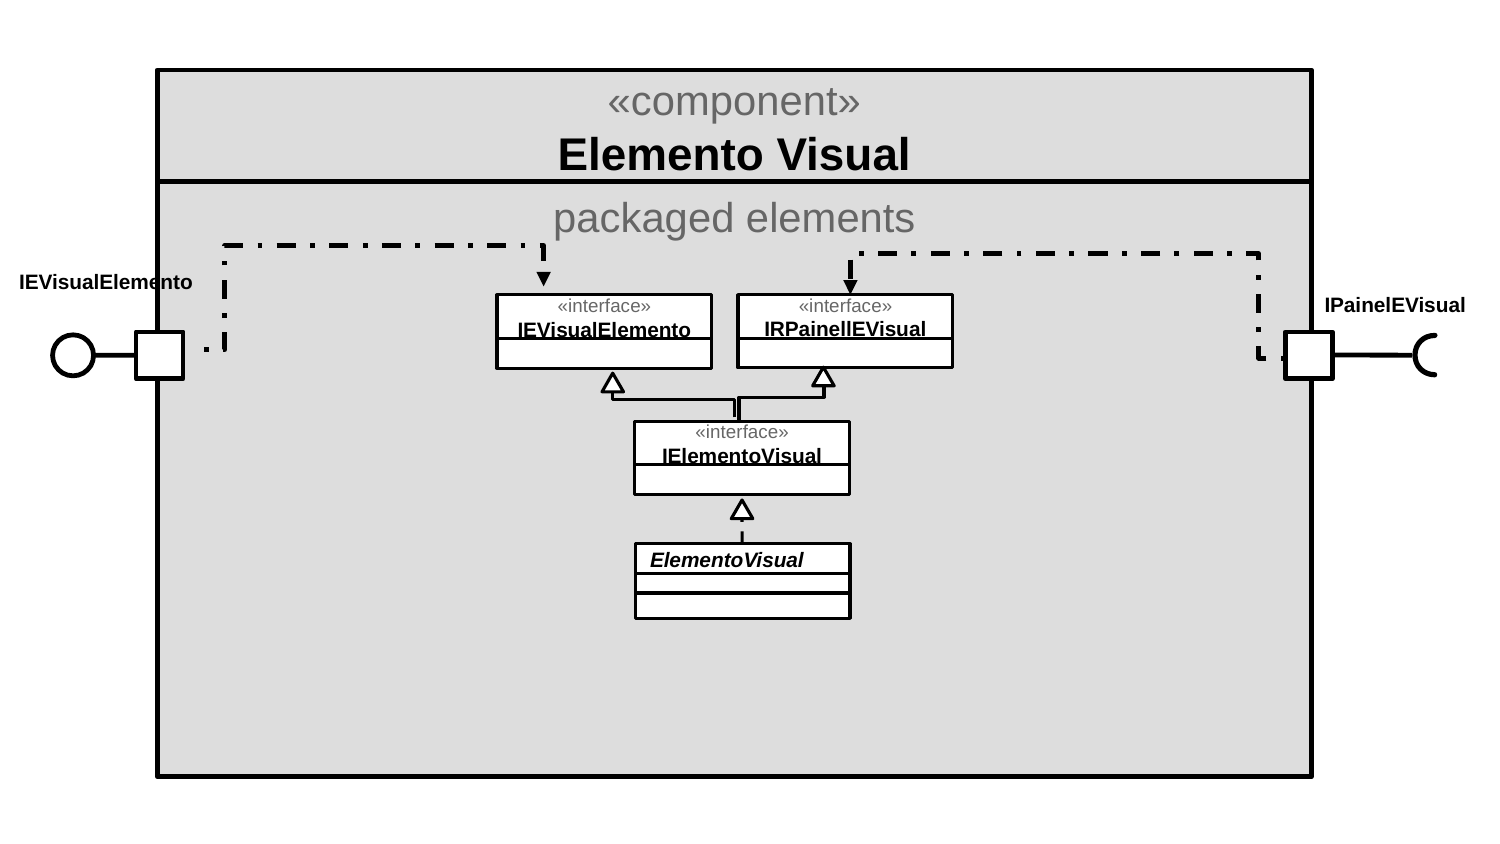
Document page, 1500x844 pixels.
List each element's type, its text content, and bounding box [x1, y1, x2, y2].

text_box [496, 338, 712, 369]
text_box [1285, 332, 1333, 379]
text_box [136, 331, 184, 379]
text_box [731, 500, 753, 519]
text_box [737, 338, 953, 386]
text_box [602, 373, 624, 392]
text_box [635, 573, 851, 619]
text_box IPainelEVisual [1311, 284, 1500, 323]
text_box [634, 464, 850, 495]
text_box «interface» IRPainellEVisual [737, 294, 953, 338]
text_box «component» Elemento Visual [157, 69, 1312, 181]
text_box [52, 334, 94, 376]
text_box «interface» IEVisualElemento [496, 294, 712, 338]
text_box [1414, 335, 1436, 375]
text_box packaged elements [157, 181, 1312, 777]
text_box IEVisualElemento [5, 262, 225, 302]
text_box «interface» IElementoVisual [634, 421, 850, 464]
text_box ElementoVisual [635, 543, 851, 573]
